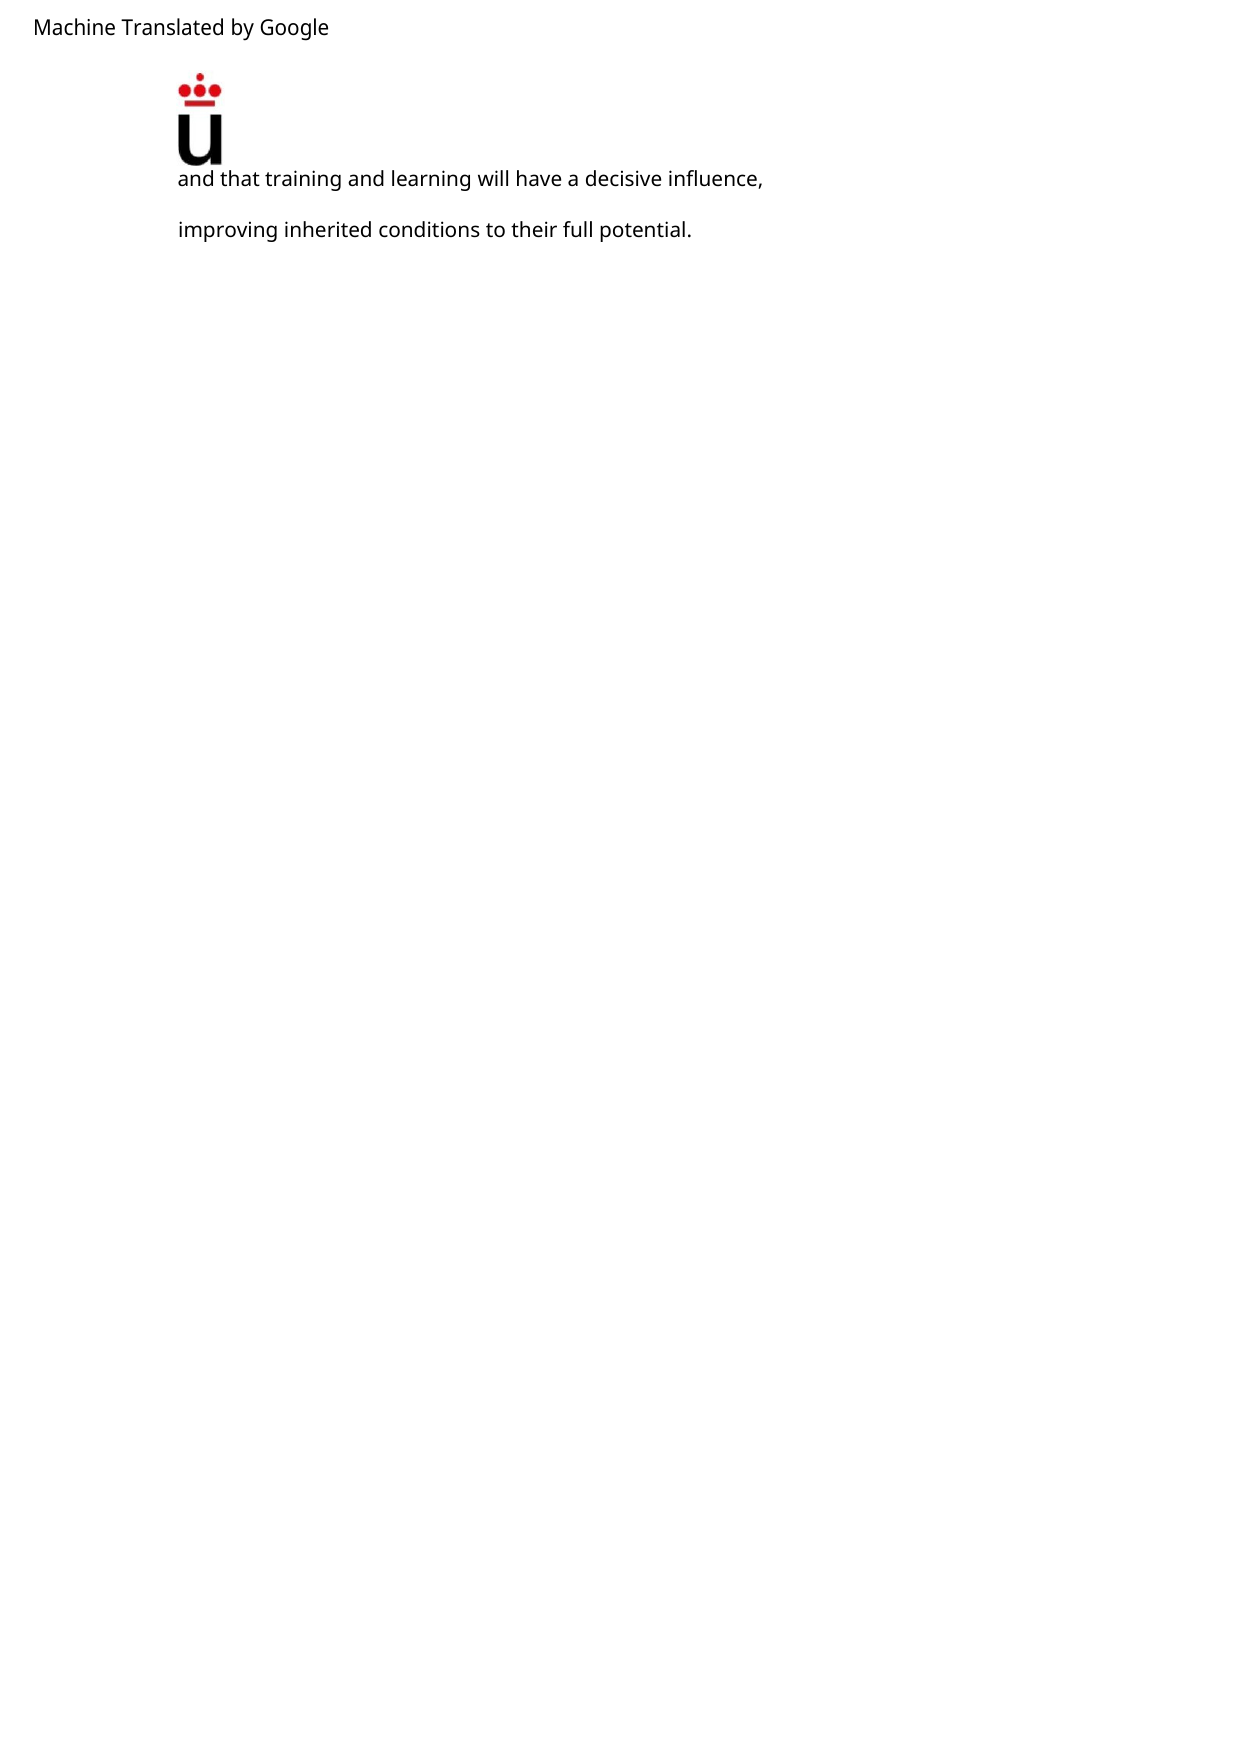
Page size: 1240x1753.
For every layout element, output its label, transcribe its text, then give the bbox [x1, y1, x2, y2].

text and that training and learning will have a decisive influence, improving inherited conditions to their full potential. [177, 164, 818, 243]
